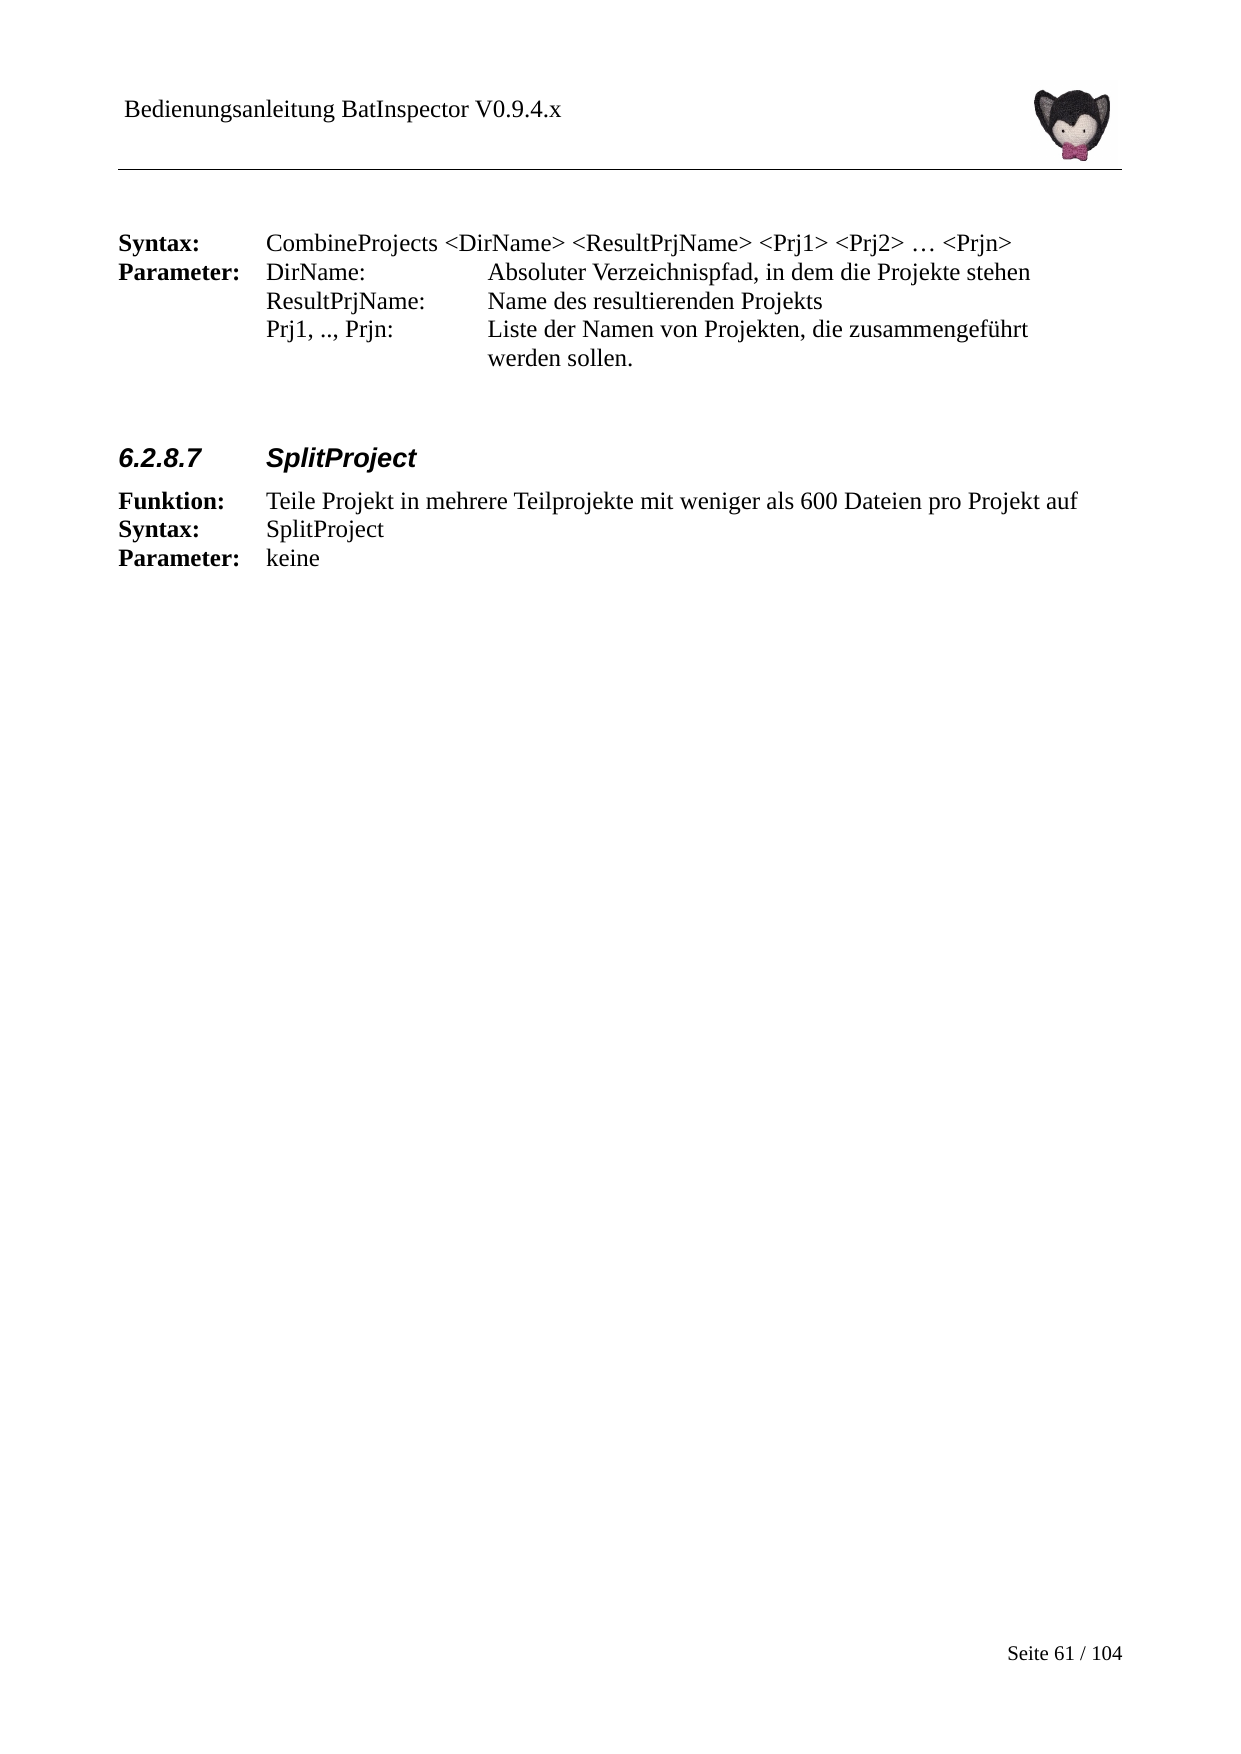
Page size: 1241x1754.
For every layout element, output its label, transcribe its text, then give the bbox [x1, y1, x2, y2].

text Funktion: Teile Projekt in mehrere Teilprojekte mit weniger als 600 Dateien pro Projekt auf [118, 486, 1122, 514]
text Parameter: DirName: Absoluter Verzeichnispfad, in dem die Projekte stehen ResultPrjName: Name des resultierenden Projekts Prj1, .., Prjn: Liste der Namen von Projekten, die zusammengeführt werden sollen. [118, 257, 1122, 372]
text Syntax: CombineProjects <DirName> <ResultPrjName> <Prj1> <Prj2> … <Prjn> [118, 228, 1122, 257]
text Syntax: SplitProject [118, 514, 1122, 543]
subtitle SplitProject [118, 442, 1122, 473]
picture [1030, 80, 1119, 169]
text Parameter: keine [118, 543, 1122, 601]
